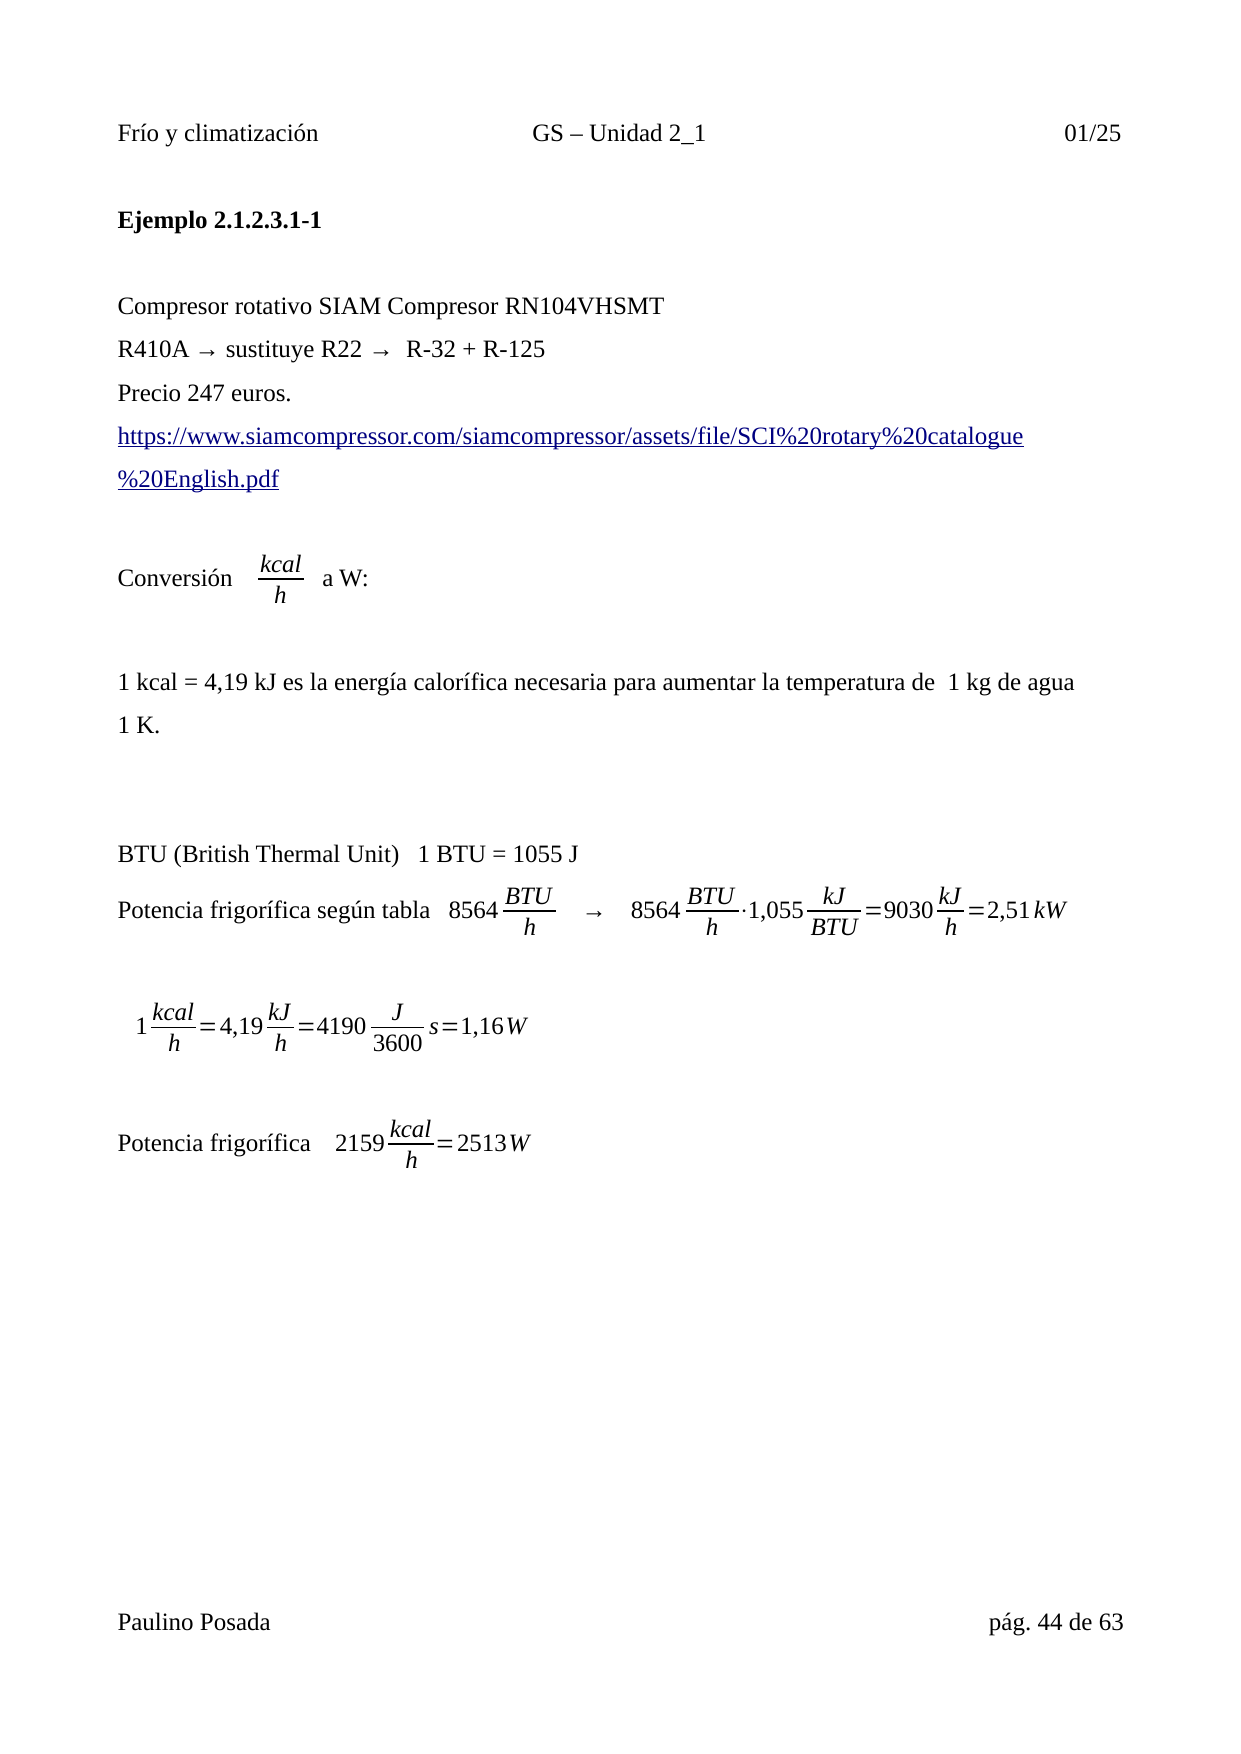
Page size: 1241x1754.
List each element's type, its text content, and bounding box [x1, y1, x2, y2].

text 1 K. [117, 710, 1123, 738]
text https://www.siamcompressor.com/siamcompressor/assets/file/SCI%20rotary%20catalogue%20English.pdf [117, 421, 1123, 493]
text R410A → sustituye R22 → R-32 + R-125 [117, 334, 1123, 363]
text Conversión a W: [117, 550, 1123, 609]
text Potencia frigorífica [117, 1115, 1123, 1174]
text Compresor rotativo SIAM Compresor RN104VHSMT [117, 291, 1123, 320]
text 1 kcal = 4,19 kJ es la energía calorífica necesaria para aumentar la temperatura de 1 kg de agua [117, 667, 1123, 695]
text Precio 247 euros. [117, 378, 1123, 406]
text Ejemplo 2.1.2.3.1-1 [117, 205, 1123, 234]
text BTU (British Thermal Unit) 1 BTU = 1055 J [117, 839, 1123, 868]
text Potencia frigorífica según tabla → [117, 882, 1123, 941]
